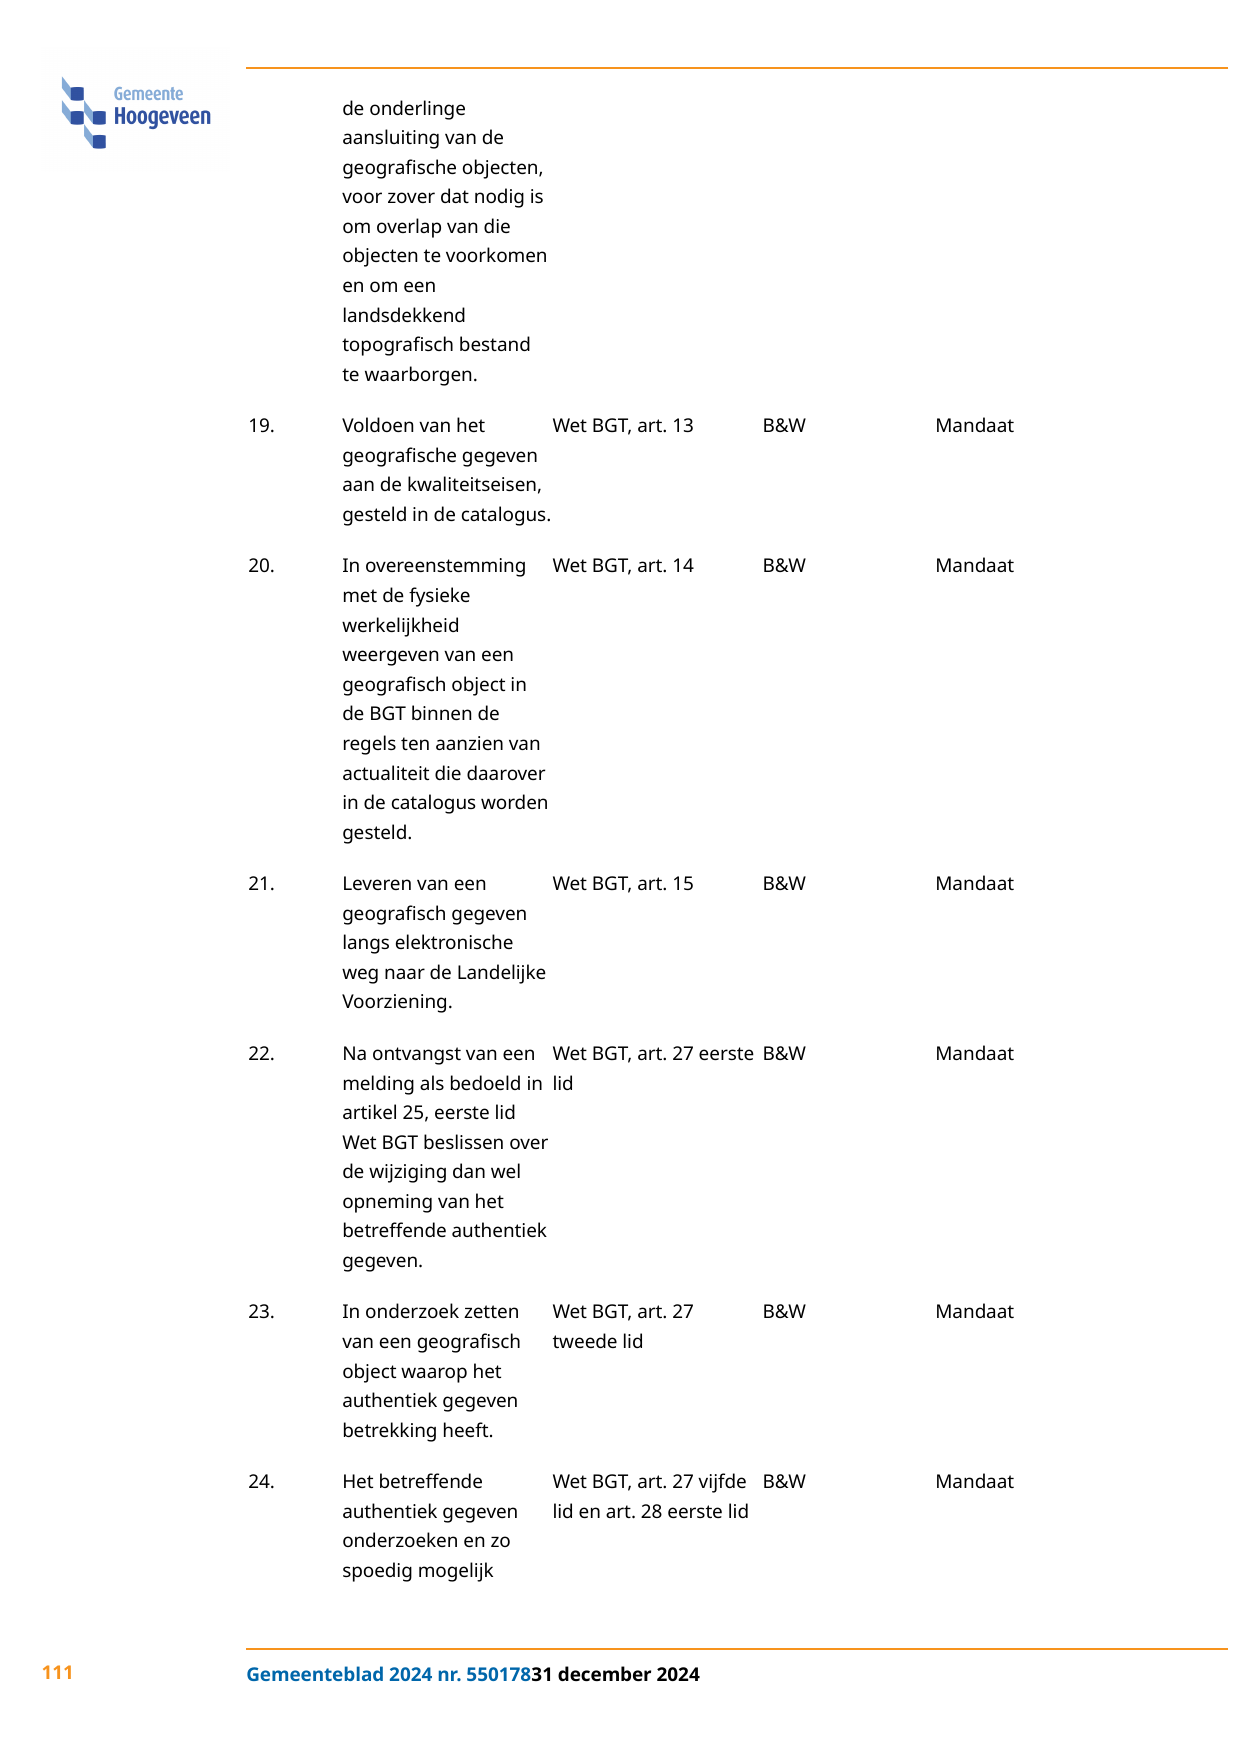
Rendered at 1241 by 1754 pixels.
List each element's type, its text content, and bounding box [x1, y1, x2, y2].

table_cell Wet BGT, art. 13 [552, 413, 762, 527]
table_cell [935, 95, 1079, 387]
table_cell [552, 1015, 762, 1040]
table_cell Wet BGT, art. 15 [552, 870, 762, 1014]
table_cell [342, 527, 552, 553]
table_cell [1079, 527, 1152, 553]
table_cell [935, 527, 1079, 553]
table_cell [552, 95, 762, 387]
table_cell [1079, 553, 1152, 845]
table_cell [1079, 870, 1152, 1014]
table_cell [935, 1443, 1079, 1468]
table_cell In overeenstemming met de fysieke werkelijkheid weergeven van een geografisch object in de BGT binnen de regels ten aanzien van actualiteit die daarover in de catalogus worden gesteld. [342, 553, 552, 845]
table_cell [552, 527, 762, 553]
table_cell [1079, 413, 1152, 527]
table_cell [763, 845, 935, 870]
table_cell Wet BGT, art. 27 tweede lid [552, 1299, 762, 1443]
table_cell [1079, 845, 1152, 870]
table_cell In onderzoek zetten van een geografisch object waarop het authentiek gegeven betrekking heeft. [342, 1299, 552, 1443]
table_cell [248, 527, 342, 553]
table_cell Mandaat [935, 1299, 1079, 1443]
table_cell [248, 95, 342, 387]
picture [41, 47, 231, 172]
table_cell [935, 845, 1079, 870]
table_cell [342, 845, 552, 870]
table_cell [342, 1443, 552, 1468]
table_cell [552, 1443, 762, 1468]
table_cell B&W [763, 1469, 935, 1583]
table_cell de onderlinge aansluiting van de geografische objecten, voor zover dat nodig is om overlap van die objecten te voorkomen en om een landsdekkend topografisch bestand te waarborgen. [342, 95, 552, 387]
table_cell [552, 387, 762, 412]
table_cell [1079, 1469, 1152, 1583]
table_cell [1079, 1015, 1152, 1040]
table_cell 24. [248, 1469, 342, 1583]
table_cell [763, 1273, 935, 1299]
table_cell [552, 1273, 762, 1299]
table_cell 23. [248, 1299, 342, 1443]
table_cell Het betreffende authentiek gegeven onderzoeken en zo spoedig mogelijk [342, 1469, 552, 1583]
table_cell [342, 1015, 552, 1040]
table_cell [342, 387, 552, 412]
table_cell Wet BGT, art. 27 vijfde lid en art. 28 eerste lid [552, 1469, 762, 1583]
table_cell [248, 1015, 342, 1040]
table_cell [763, 1015, 935, 1040]
table_cell Mandaat [935, 1469, 1079, 1583]
table_cell [763, 95, 935, 387]
table_cell B&W [763, 1299, 935, 1443]
table_cell [763, 527, 935, 553]
table_cell [552, 845, 762, 870]
table_cell [248, 1273, 342, 1299]
table_cell [1079, 1040, 1152, 1273]
table_cell 21. [248, 870, 342, 1014]
table_cell 20. [248, 553, 342, 845]
table_cell [763, 387, 935, 412]
table_cell [763, 1443, 935, 1468]
table_cell Voldoen van het geografische gegeven aan de kwaliteitseisen, gesteld in de catalogus. [342, 413, 552, 527]
table_cell [342, 1273, 552, 1299]
table_cell [248, 387, 342, 412]
table_cell B&W [763, 870, 935, 1014]
table_cell B&W [763, 1040, 935, 1273]
table_cell Leveren van een geografisch gegeven langs elektronische weg naar de Landelijke Voorziening. [342, 870, 552, 1014]
table_cell Wet BGT, art. 14 [552, 553, 762, 845]
table_cell Mandaat [935, 870, 1079, 1014]
table_cell [935, 1015, 1079, 1040]
table_cell 19. [248, 413, 342, 527]
table_cell B&W [763, 553, 935, 845]
table_cell Mandaat [935, 1040, 1079, 1273]
table_cell [1079, 1299, 1152, 1443]
table_cell [935, 387, 1079, 412]
table_cell 22. [248, 1040, 342, 1273]
table_cell [1079, 95, 1152, 387]
table_cell Wet BGT, art. 27 eerste lid [552, 1040, 762, 1273]
table_cell [935, 1273, 1079, 1299]
table_cell [1079, 387, 1152, 412]
table_cell [1079, 1273, 1152, 1299]
table_cell Mandaat [935, 553, 1079, 845]
table_cell Na ontvangst van een melding als bedoeld in artikel 25, eerste lid Wet BGT beslissen over de wijziging dan wel opneming van het betreffende authentiek gegeven. [342, 1040, 552, 1273]
table_cell [1079, 1443, 1152, 1468]
table_cell [248, 845, 342, 870]
table_cell B&W [763, 413, 935, 527]
table_cell [248, 1443, 342, 1468]
table_cell Mandaat [935, 413, 1079, 527]
